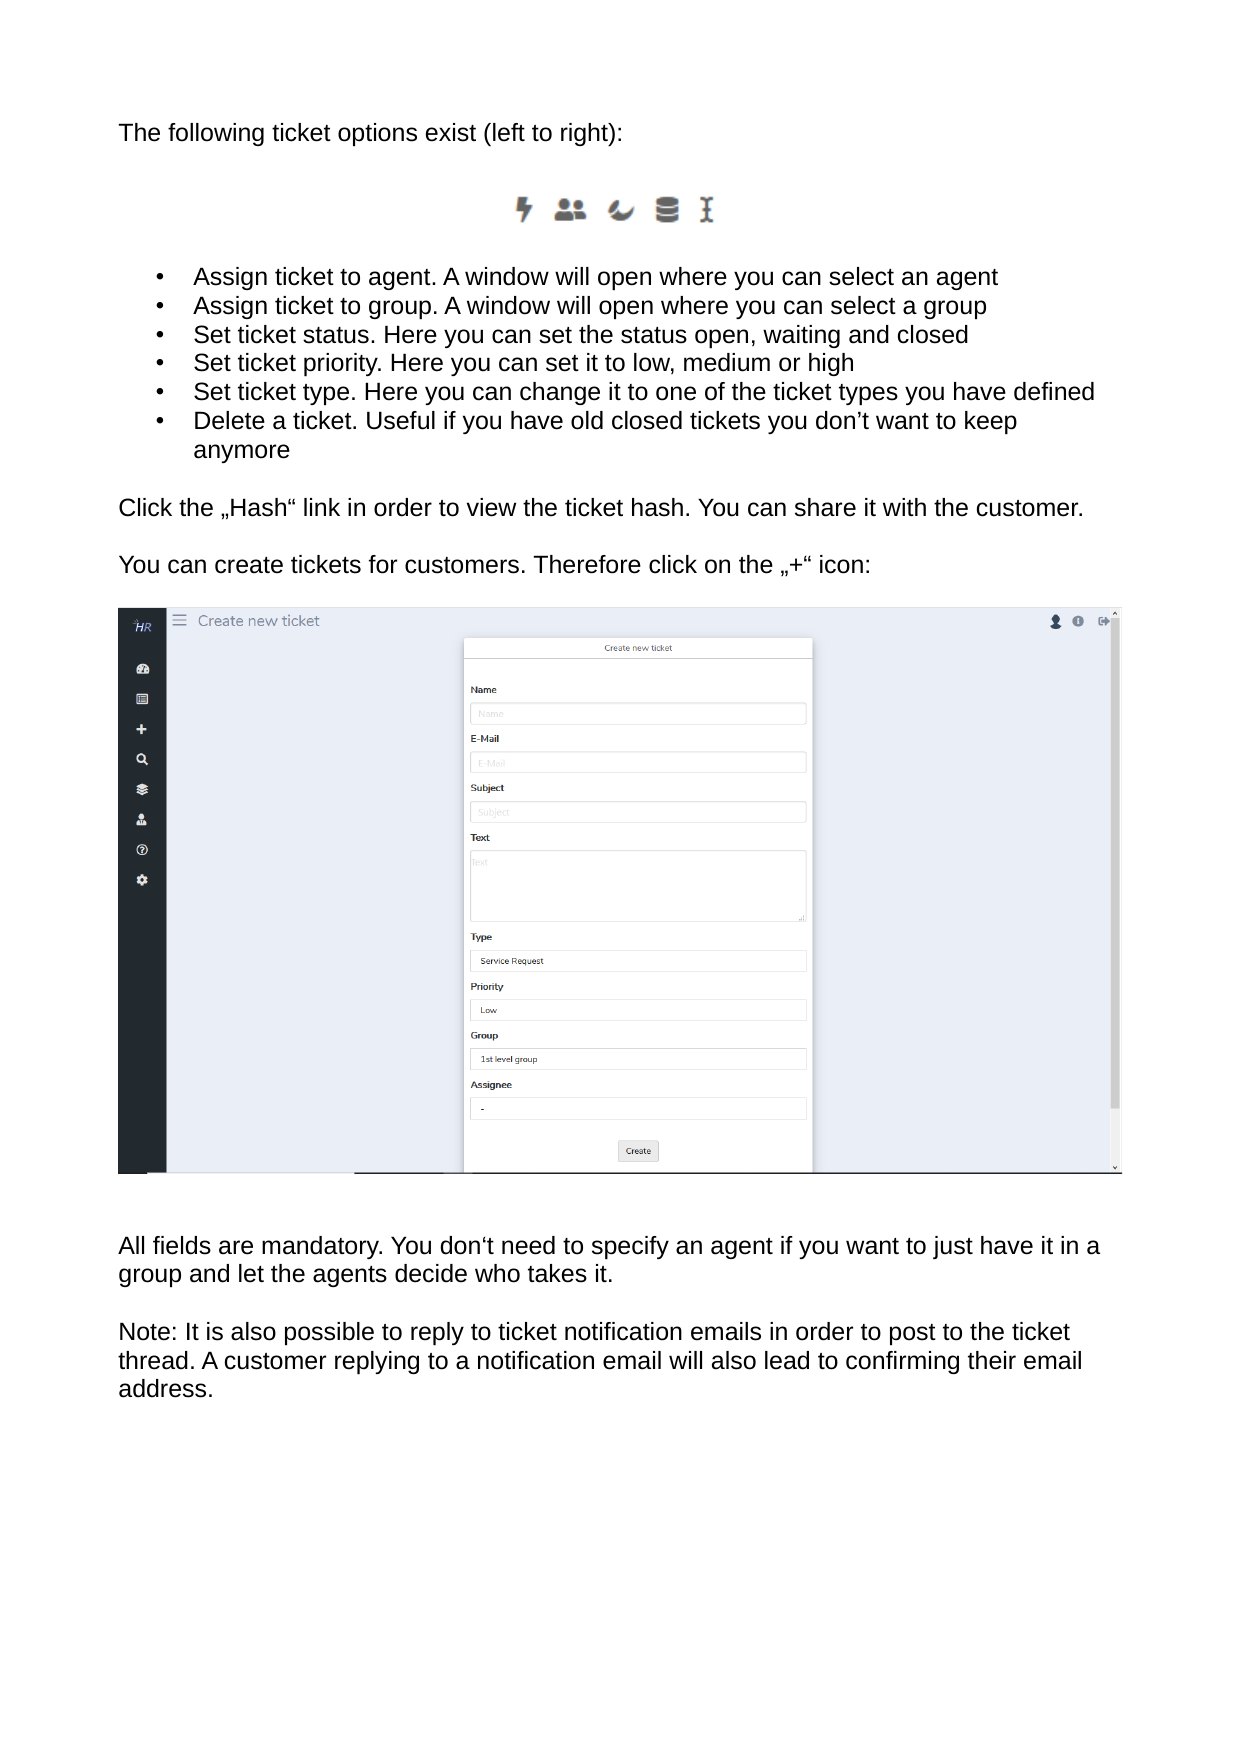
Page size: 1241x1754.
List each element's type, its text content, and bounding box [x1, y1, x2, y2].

text You can create tickets for customers. Therefore click on the „+“ icon: [118, 550, 1122, 579]
list Set ticket type. Here you can change it to one of the ticket types you have defined [156, 377, 1122, 406]
list Set ticket priority. Here you can set it to low, medium or high [156, 348, 1122, 377]
list Set ticket status. Here you can set the status open, waiting and closed [156, 319, 1122, 348]
picture [118, 607, 1123, 1174]
text Note: It is also possible to reply to ticket notification emails in order to post to the ticket thread. A customer replying to a notification email will also lead to confirming their email address. [118, 1317, 1122, 1403]
list Delete a ticket. Useful if you have old closed tickets you don’t want to keep anymore [156, 406, 1122, 464]
text All fields are mandatory. You don‘t need to specify an agent if you want to just have it in a group and let the agents decide who takes it. [118, 1231, 1122, 1288]
text The following ticket options exist (left to right): [118, 118, 1122, 147]
text Click the „Hash“ link in order to view the ticket hash. You can share it with the customer. [118, 492, 1122, 521]
list Assign ticket to agent. A window will open where you can select an agent [156, 262, 1122, 291]
list Assign ticket to group. A window will open where you can select a group [156, 291, 1122, 319]
picture [483, 175, 757, 248]
